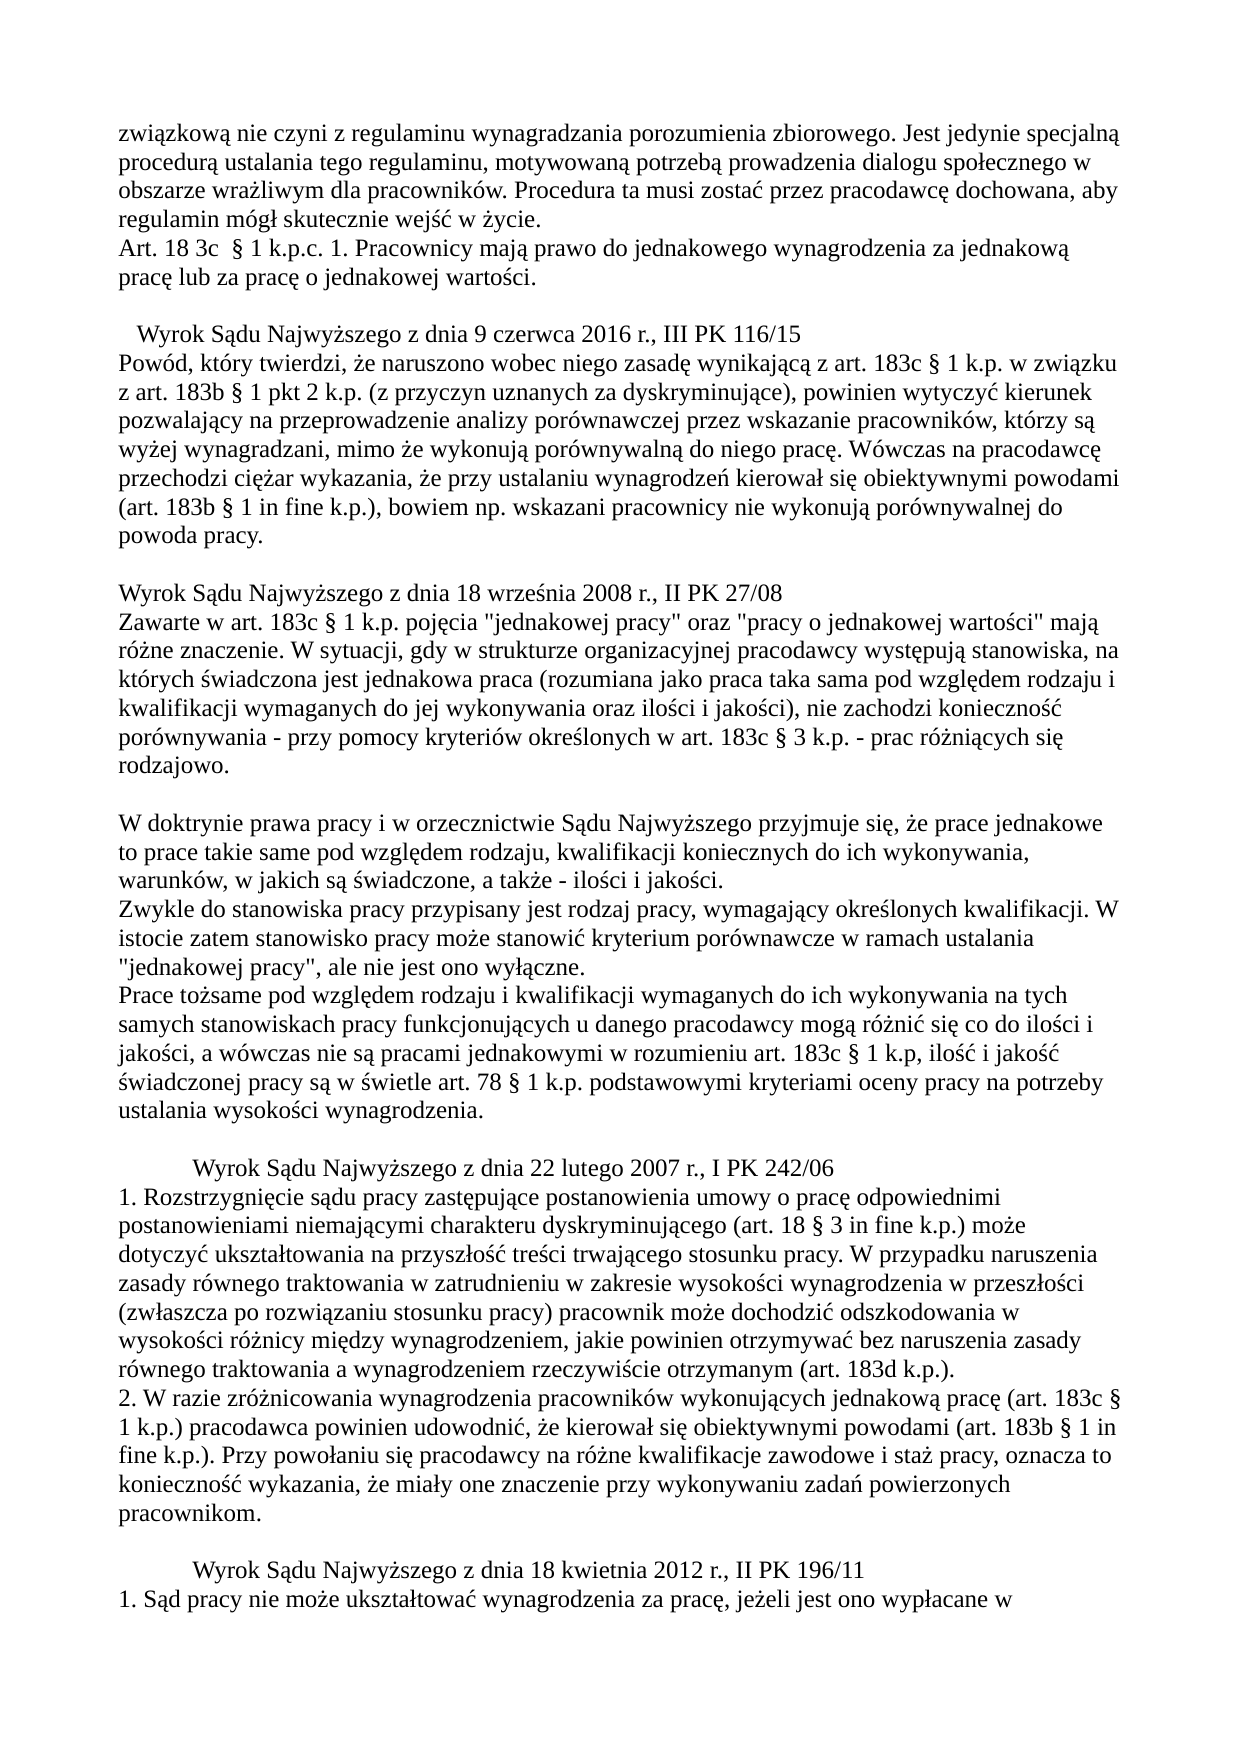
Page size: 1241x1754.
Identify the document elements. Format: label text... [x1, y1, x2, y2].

text Prace tożsame pod względem rodzaju i kwalifikacji wymaganych do ich wykonywania na tych samych stanowiskach pracy funkcjonujących u danego pracodawcy mogą różnić się co do ilości i jakości, a wówczas nie są pracami jednakowymi w rozumieniu art. 183c § 1 k.p, ilość i jakość świadczonej pracy są w świetle art. 78 § 1 k.p. podstawowymi kryteriami oceny pracy na potrzeby ustalania wysokości wynagrodzenia. [118, 981, 1122, 1124]
text Zawarte w art. 183c § 1 k.p. pojęcia "jednakowej pracy" oraz "pracy o jednakowej wartości" mają różne znaczenie. W sytuacji, gdy w strukturze organizacyjnej pracodawcy występują stanowiska, na których świadczona jest jednakowa praca (rozumiana jako praca taka sama pod względem rodzaju i kwalifikacji wymaganych do jej wykonywania oraz ilości i jakości), nie zachodzi konieczność porównywania - przy pomocy kryteriów określonych w art. 183c § 3 k.p. - prac różniących się rodzajowo. [118, 607, 1122, 779]
text 1. Sąd pracy nie może ukształtować wynagrodzenia za pracę, jeżeli jest ono wypłacane w [118, 1584, 1122, 1613]
text Wyrok Sądu Najwyższego z dnia 18 kwietnia 2012 r., II PK 196/11 [118, 1556, 1122, 1584]
text 2. W razie zróżnicowania wynagrodzenia pracowników wykonujących jednakową pracę (art. 183c § 1 k.p.) pracodawca powinien udowodnić, że kierował się obiektywnymi powodami (art. 183b § 1 in fine k.p.). Przy powołaniu się pracodawcy na różne kwalifikacje zawodowe i staż pracy, oznacza to konieczność wykazania, że miały one znaczenie przy wykonywaniu zadań powierzonych pracownikom. [118, 1383, 1122, 1527]
text Wyrok Sądu Najwyższego z dnia 18 września 2008 r., II PK 27/08 [118, 578, 1122, 607]
text Powód, który twierdzi, że naruszono wobec niego zasadę wynikającą z art. 183c § 1 k.p. w związku z art. 183b § 1 pkt 2 k.p. (z przyczyn uznanych za dyskryminujące), powinien wytyczyć kierunek pozwalający na przeprowadzenie analizy porównawczej przez wskazanie pracowników, którzy są wyżej wynagradzani, mimo że wykonują porównywalną do niego pracę. Wówczas na pracodawcę przechodzi ciężar wykazania, że przy ustalaniu wynagrodzeń kierował się obiektywnymi powodami (art. 183b § 1 in fine k.p.), bowiem np. wskazani pracownicy nie wykonują porównywalnej do powoda pracy. [118, 348, 1122, 549]
text Wyrok Sądu Najwyższego z dnia 22 lutego 2007 r., I PK 242/06 [118, 1153, 1122, 1182]
text 1. Rozstrzygnięcie sądu pracy zastępujące postanowienia umowy o pracę odpowiednimi postanowieniami niemającymi charakteru dyskryminującego (art. 18 § 3 in fine k.p.) może dotyczyć ukształtowania na przyszłość treści trwającego stosunku pracy. W przypadku naruszenia zasady równego traktowania w zatrudnieniu w zakresie wysokości wynagrodzenia w przeszłości (zwłaszcza po rozwiązaniu stosunku pracy) pracownik może dochodzić odszkodowania w wysokości różnicy między wynagrodzeniem, jakie powinien otrzymywać bez naruszenia zasady równego traktowania a wynagrodzeniem rzeczywiście otrzymanym (art. 183d k.p.). [118, 1182, 1122, 1383]
text W doktrynie prawa pracy i w orzecznictwie Sądu Najwyższego przyjmuje się, że prace jednakowe to prace takie same pod względem rodzaju, kwalifikacji koniecznych do ich wykonywania, warunków, w jakich są świadczone, a także - ilości i jakości. [118, 808, 1122, 894]
text Art. 18 3c § 1 k.p.c. 1. Pracownicy mają prawo do jednakowego wynagrodzenia za jednakową pracę lub za pracę o jednakowej wartości. [118, 233, 1122, 291]
text związkową nie czyni z regulaminu wynagradzania porozumienia zbiorowego. Jest jedynie specjalną procedurą ustalania tego regulaminu, motywowaną potrzebą prowadzenia dialogu społecznego w obszarze wrażliwym dla pracowników. Procedura ta musi zostać przez pracodawcę dochowana, aby regulamin mógł skutecznie wejść w życie. [118, 118, 1122, 233]
text Wyrok Sądu Najwyższego z dnia 9 czerwca 2016 r., III PK 116/15 [118, 319, 1122, 348]
text Zwykle do stanowiska pracy przypisany jest rodzaj pracy, wymagający określonych kwalifikacji. W istocie zatem stanowisko pracy może stanowić kryterium porównawcze w ramach ustalania "jednakowej pracy", ale nie jest ono wyłączne. [118, 894, 1122, 981]
